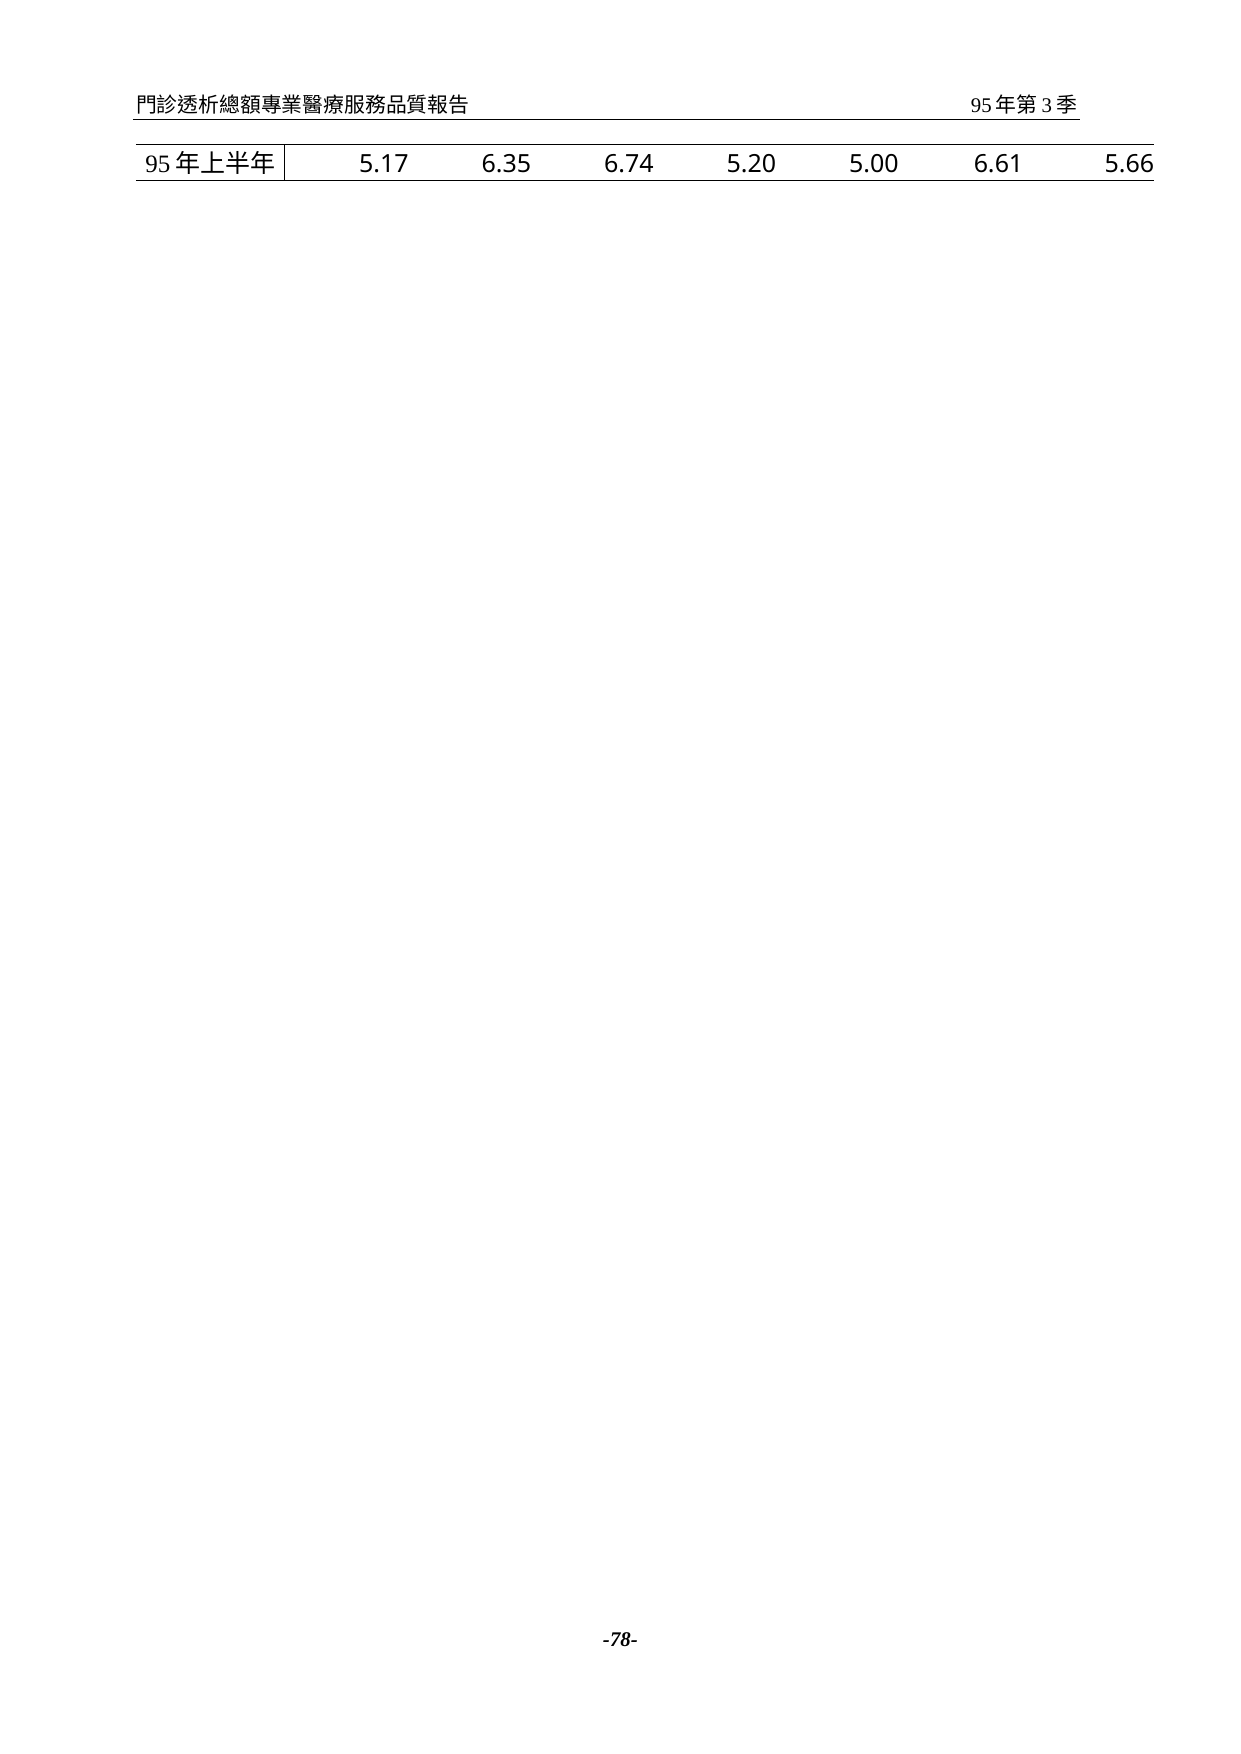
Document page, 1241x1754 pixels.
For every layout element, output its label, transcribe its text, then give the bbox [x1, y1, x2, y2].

table_cell 5.17 [285, 145, 408, 180]
table_cell 5.20 [653, 145, 776, 180]
table_cell 5.00 [776, 145, 898, 180]
table_cell 6.61 [898, 145, 1023, 180]
table_cell 95年上半年 [136, 145, 284, 180]
table_cell 6.35 [408, 145, 531, 180]
table_cell 5.66 [1023, 145, 1154, 180]
table_cell 6.74 [531, 145, 653, 180]
